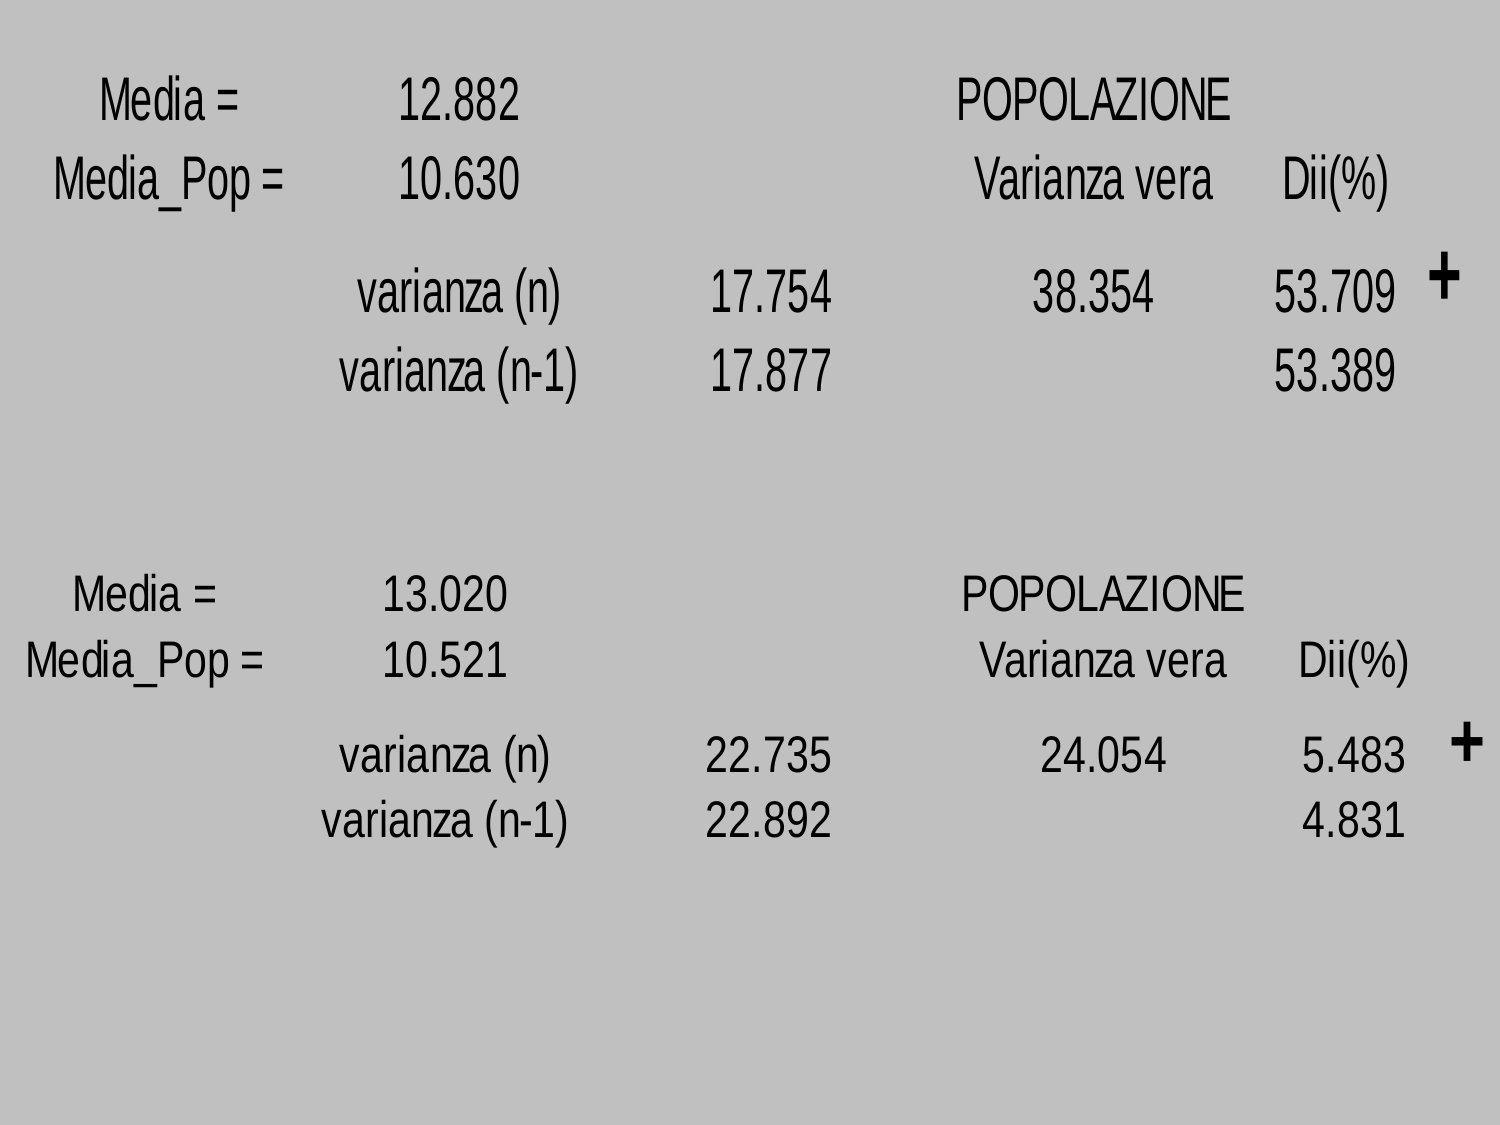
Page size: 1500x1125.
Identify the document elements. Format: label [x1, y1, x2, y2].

picture [0, 561, 1500, 857]
picture [29, 59, 1477, 414]
